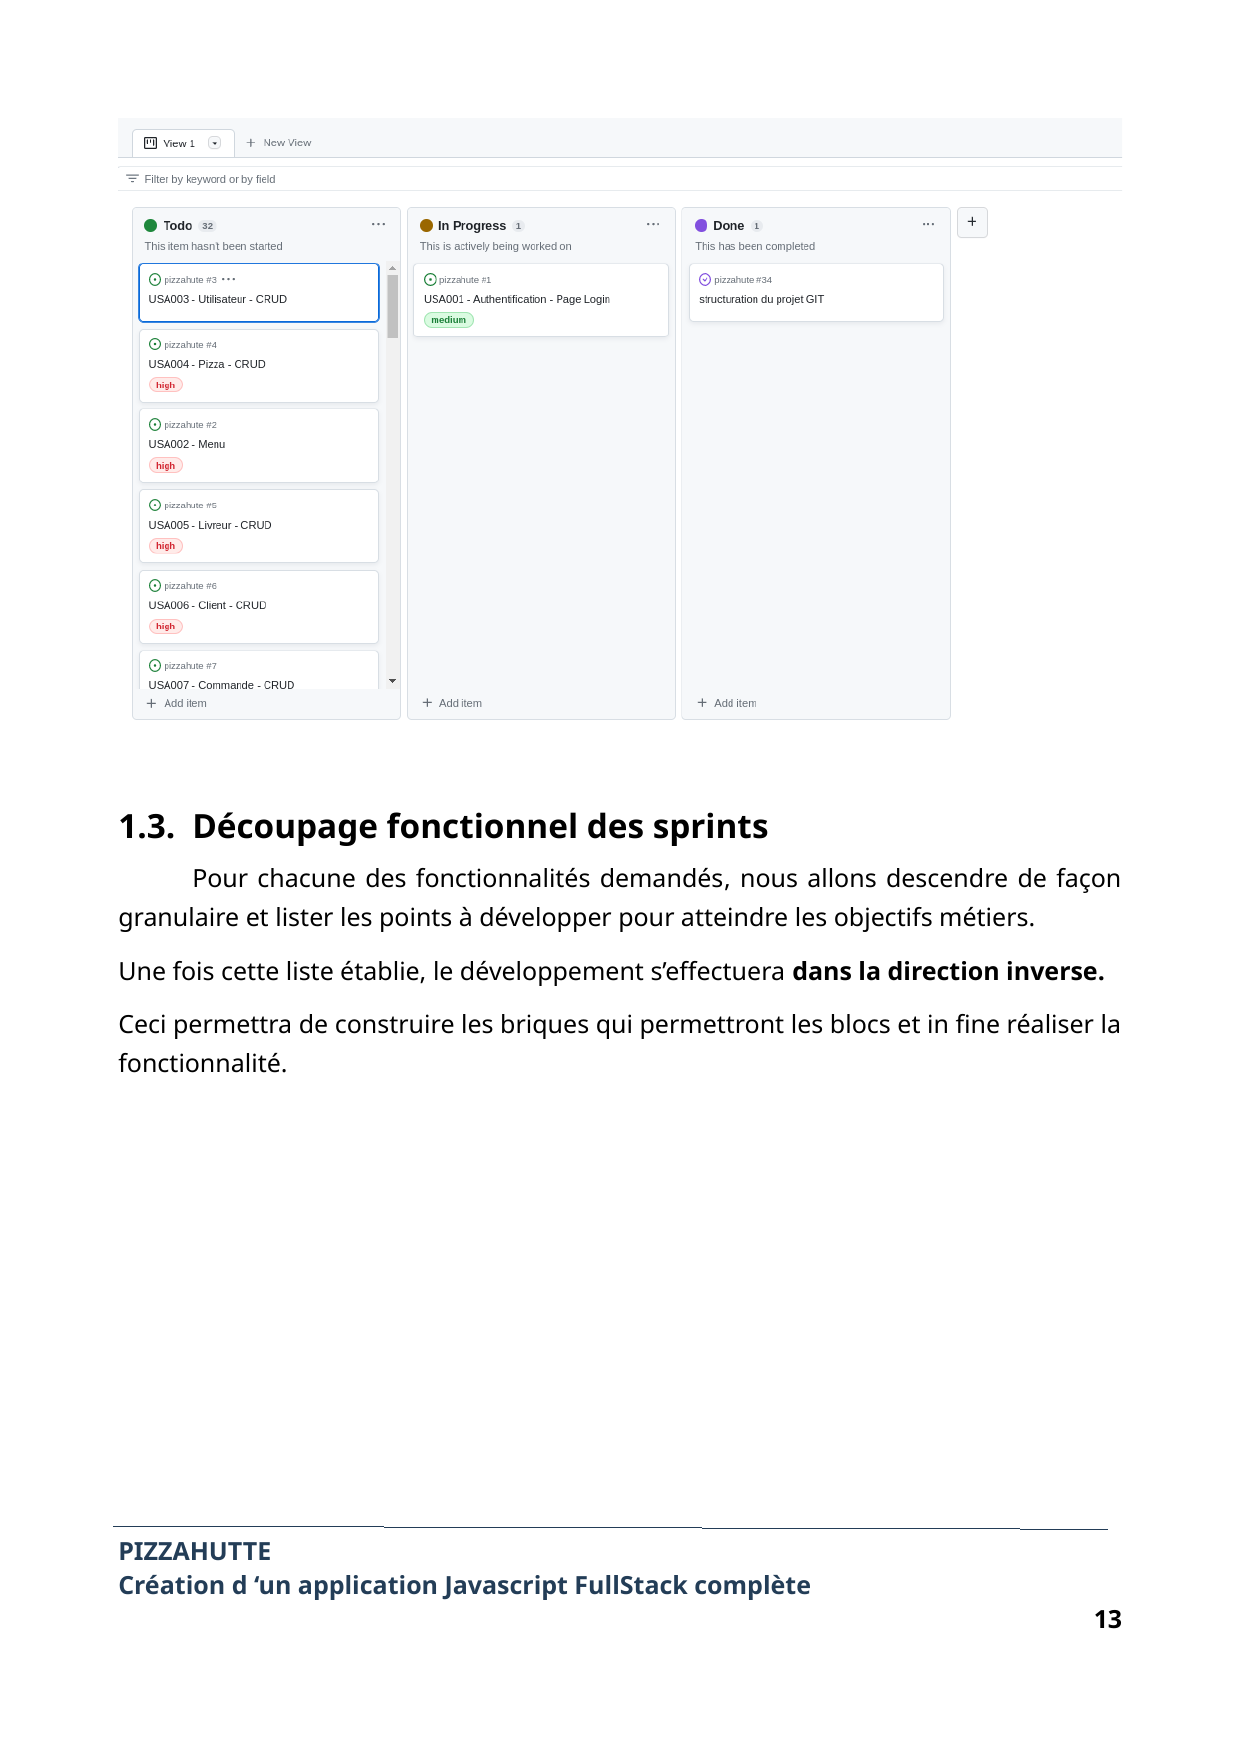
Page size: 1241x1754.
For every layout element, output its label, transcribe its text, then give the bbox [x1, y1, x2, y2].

text Pour chacune des fonctionnalités demandés, nous allons descendre de façon granulaire et lister les points à développer pour atteindre les objectifs métiers. [118, 860, 1122, 933]
subtitle Découpage fonctionnel des sprints [118, 802, 1122, 848]
picture [118, 118, 1123, 723]
text Une fois cette liste établie, le développement s’effectuera dans la direction inverse. [118, 953, 1122, 987]
text Ceci permettra de construire les briques qui permettront les blocs et in fine réaliser la fonctionnalité. [118, 1007, 1122, 1080]
